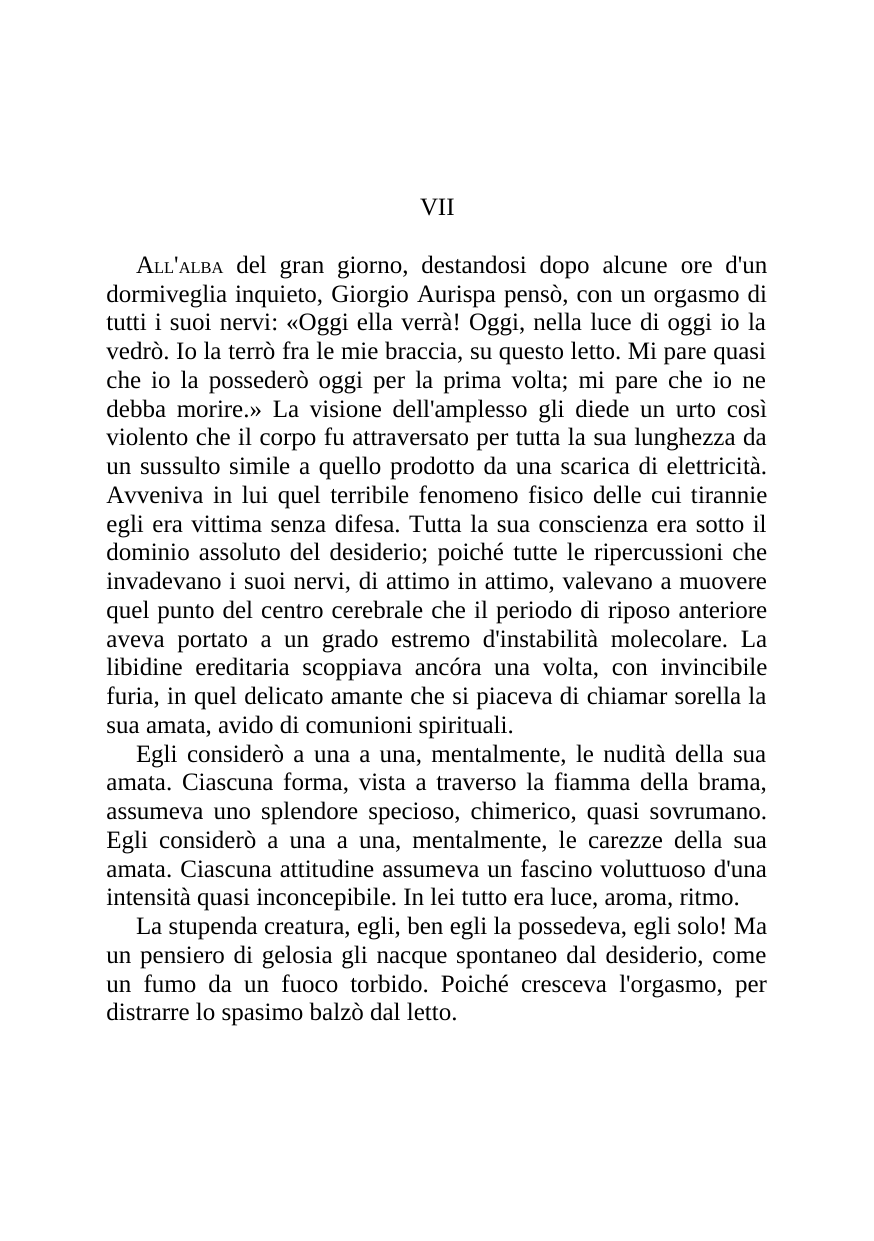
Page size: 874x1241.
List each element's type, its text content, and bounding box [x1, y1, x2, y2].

text All'alba del gran giorno, destandosi dopo alcune ore d'un dormiveglia inquieto, Giorgio Aurispa pensò, con un orgasmo di tutti i suoi nervi: «Oggi ella verrà! Oggi, nella luce di oggi io la vedrò. Io la terrò fra le mie braccia, su questo letto. Mi pare quasi che io la possederò oggi per la prima volta; mi pare che io ne debba morire.» La visione dell'amplesso gli diede un urto così violento che il corpo fu attraversato per tutta la sua lunghezza da un sussulto simile a quello prodotto da una scarica di elettricità. Avveniva in lui quel terribile fenomeno fisico delle cui tirannie egli era vittima senza difesa. Tutta la sua conscienza era sotto il dominio assoluto del desiderio; poiché tutte le ripercussioni che invadevano i suoi nervi, di attimo in attimo, valevano a muovere quel punto del centro cerebrale che il periodo di riposo anteriore aveva portato a un grado estremo d'instabilità molecolare. La libidine ereditaria scoppiava ancóra una volta, con invincibile furia, in quel delicato amante che si piaceva di chiamar sorella la sua amata, avido di comunioni spirituali. [106, 250, 768, 739]
text La stupenda creatura, egli, ben egli la possedeva, egli solo! Ma un pensiero di gelosia gli nacque spontaneo dal desiderio, come un fumo da un fuoco torbido. Poiché cresceva l'orgasmo, per distrarre lo spasimo balzò dal letto. [106, 911, 768, 1026]
text Egli considerò a una a una, mentalmente, le nudità della sua amata. Ciascuna forma, vista a traverso la fiamma della brama, assumeva uno splendore specioso, chimerico, quasi sovrumano. Egli considerò a una a una, mentalmente, le carezze della sua amata. Ciascuna attitudine assumeva un fascino voluttuoso d'una intensità quasi inconcepibile. In lei tutto era luce, aroma, ritmo. [106, 739, 768, 911]
text VII [106, 192, 768, 221]
